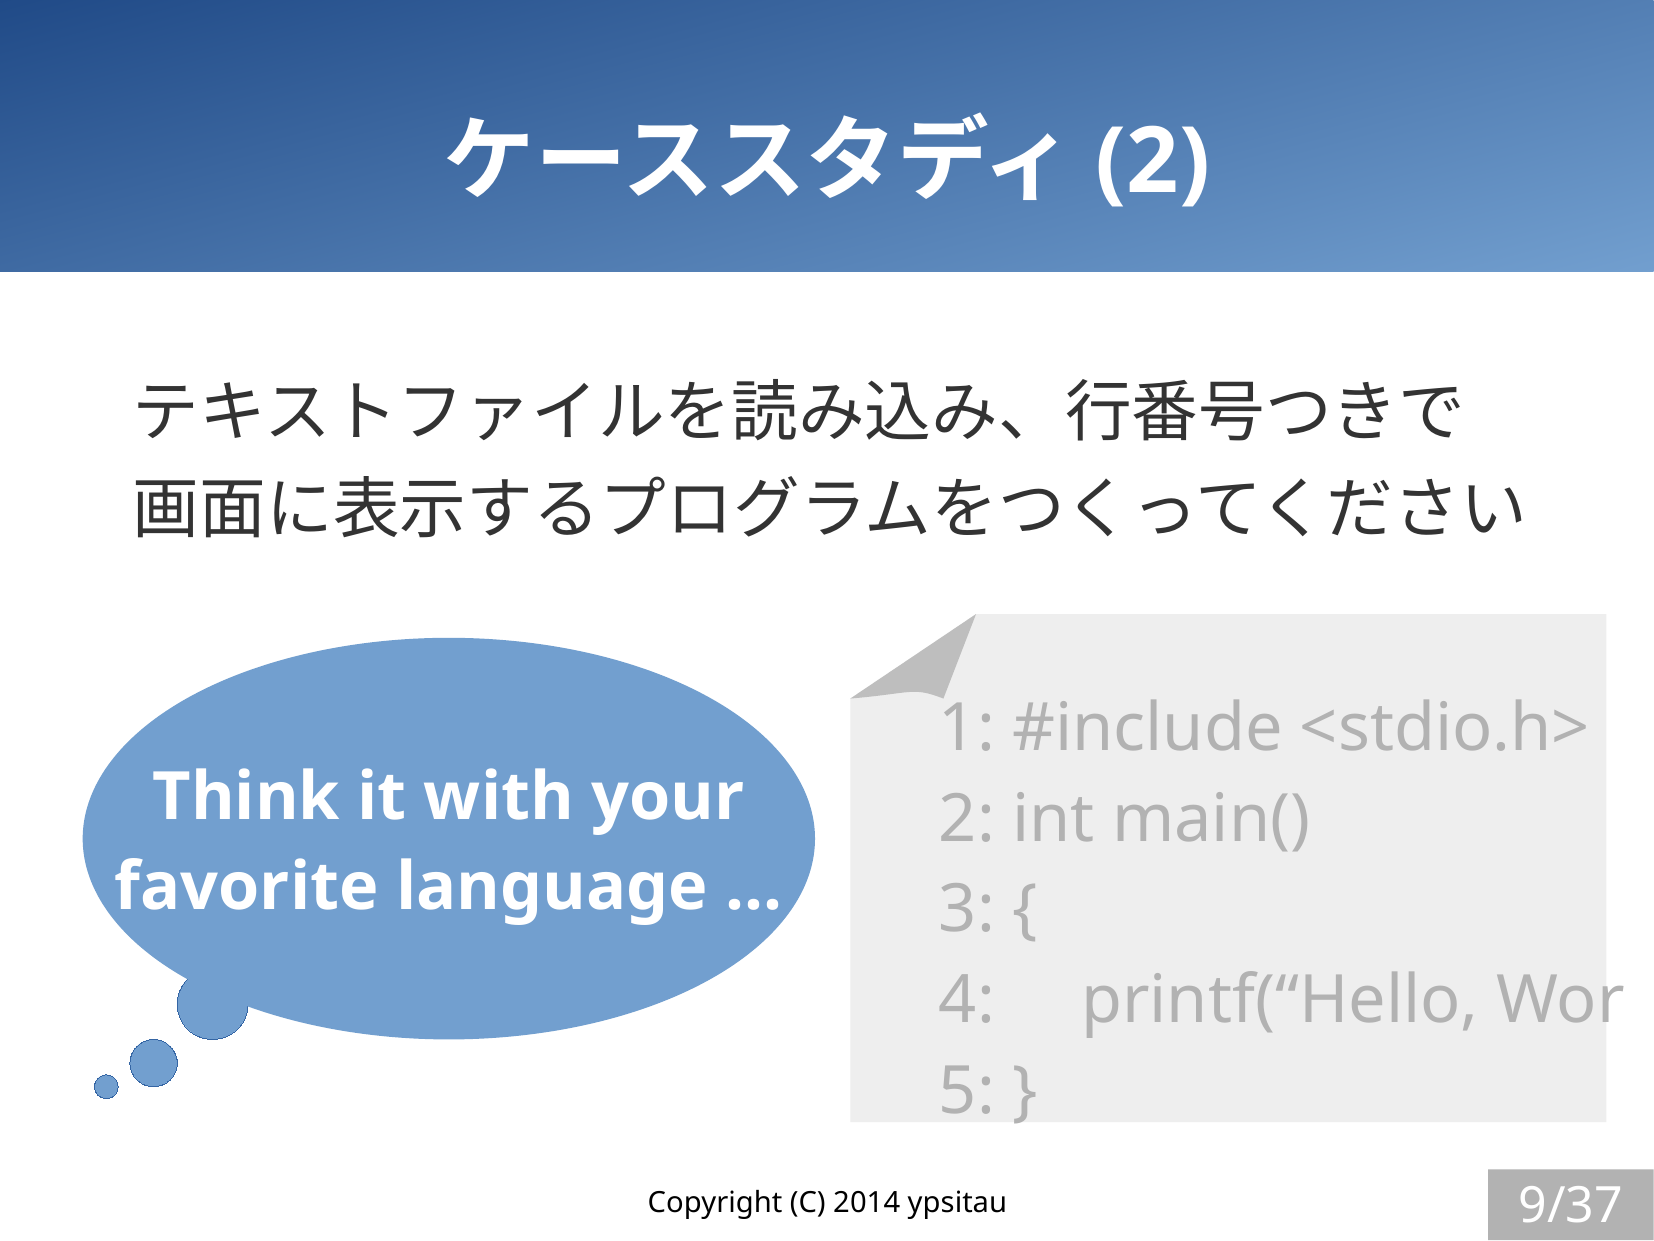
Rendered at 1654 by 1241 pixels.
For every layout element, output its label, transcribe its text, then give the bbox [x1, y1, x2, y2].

text_box [177, 979, 248, 1040]
text_box [94, 1074, 119, 1099]
text_box Think it with your favorite language … [82, 637, 816, 1040]
text_box [1583, 993, 1587, 1015]
title ケーススタディ (2) [82, 49, 1571, 257]
text_box [129, 1039, 178, 1087]
text_box 1: #include <stdio.h> 2: int main() 3: { 4: printf(“Hello, Wor 5: } [909, 649, 1583, 1099]
text_box [924, 614, 1607, 1123]
text_box [850, 659, 1022, 1123]
text_box テキストファイルを読み込み、行番号つきで 画面に表示するプログラムをつくってください [118, 350, 1550, 566]
